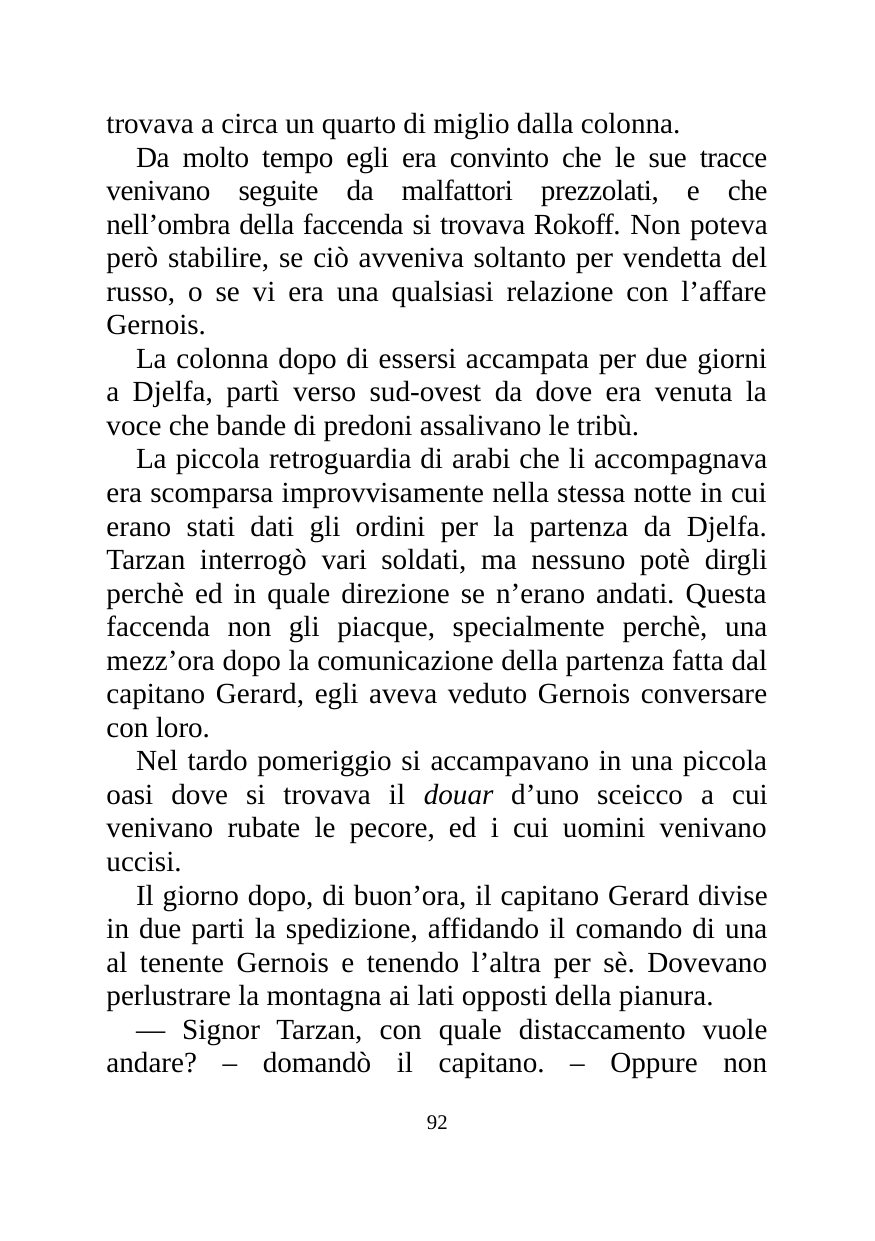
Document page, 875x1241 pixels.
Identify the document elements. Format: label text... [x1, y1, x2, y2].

text trovava a circa un quarto di miglio dalla colonna. [106, 106, 768, 140]
text Da molto tempo egli era convinto che le sue tracce venivano seguite da malfattori prezzolati, e che nell’ombra della faccenda si trovava Rokoff. Non poteva però stabilire, se ciò avveniva soltanto per vendetta del russo, o se vi era una qualsiasi relazione con l’affare Gernois. [106, 140, 768, 341]
text Il giorno dopo, di buon’ora, il capitano Gerard divise in due parti la spedizione, affidando il comando di una al tenente Gernois e tenendo l’altra per sè. Dovevano perlustrare la montagna ai lati opposti della pianura. [106, 878, 768, 1012]
text Nel tardo pomeriggio si accampavano in una piccola oasi dove si trovava il douar d’uno sceicco a cui venivano rubate le pecore, ed i cui uomini venivano uccisi. [106, 743, 768, 878]
text La piccola retroguardia di arabi che li accompagnava era scomparsa improvvisamente nella stessa notte in cui erano stati dati gli ordini per la partenza da Djelfa. Tarzan interrogò vari soldati, ma nessuno potè dirgli perchè ed in quale direzione se n’erano andati. Questa faccenda non gli piacque, specialmente perchè, una mezz’ora dopo la comunicazione della partenza fatta dal capitano Gerard, egli aveva veduto Gernois conversare con loro. [106, 442, 768, 743]
text — Signor Tarzan, con quale distaccamento vuole andare? – domandò il capitano. – Oppure non [106, 1012, 768, 1079]
text La colonna dopo di essersi accampata per due giorni a Djelfa, partì verso sud-ovest da dove era venuta la voce che bande di predoni assalivano le tribù. [106, 341, 768, 442]
